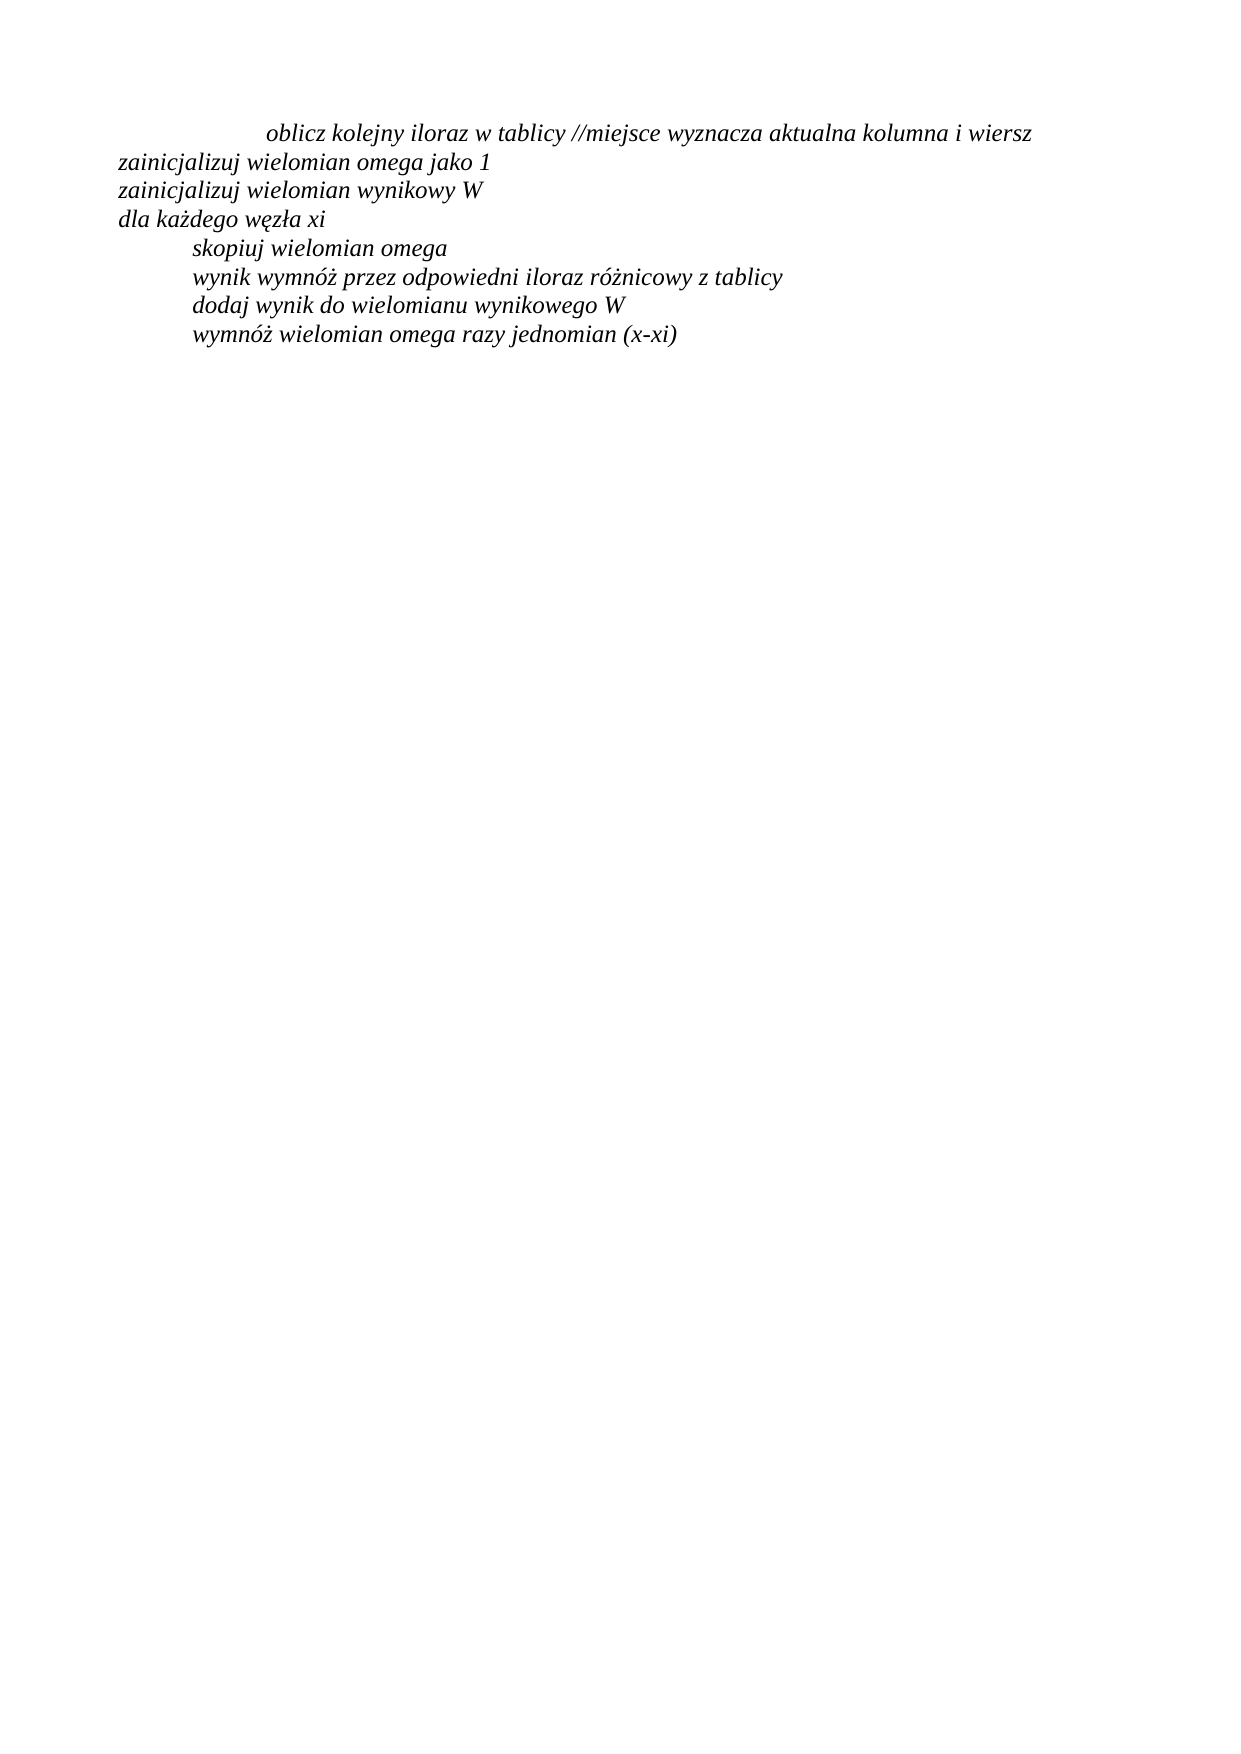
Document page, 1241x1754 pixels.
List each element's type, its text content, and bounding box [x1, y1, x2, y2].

text zainicjalizuj wielomian wynikowy W [118, 176, 1122, 204]
text wymnóż wielomian omega razy jednomian (x-xi) [118, 319, 1122, 348]
text oblicz kolejny iloraz w tablicy //miejsce wyznacza aktualna kolumna i wiersz [118, 118, 1122, 147]
text wynik wymnóż przez odpowiedni iloraz różnicowy z tablicy [118, 262, 1122, 291]
text skopiuj wielomian omega [118, 233, 1122, 262]
text dodaj wynik do wielomianu wynikowego W [118, 291, 1122, 319]
text dla każdego węzła xi [118, 204, 1122, 233]
text zainicjalizuj wielomian omega jako 1 [118, 147, 1122, 176]
